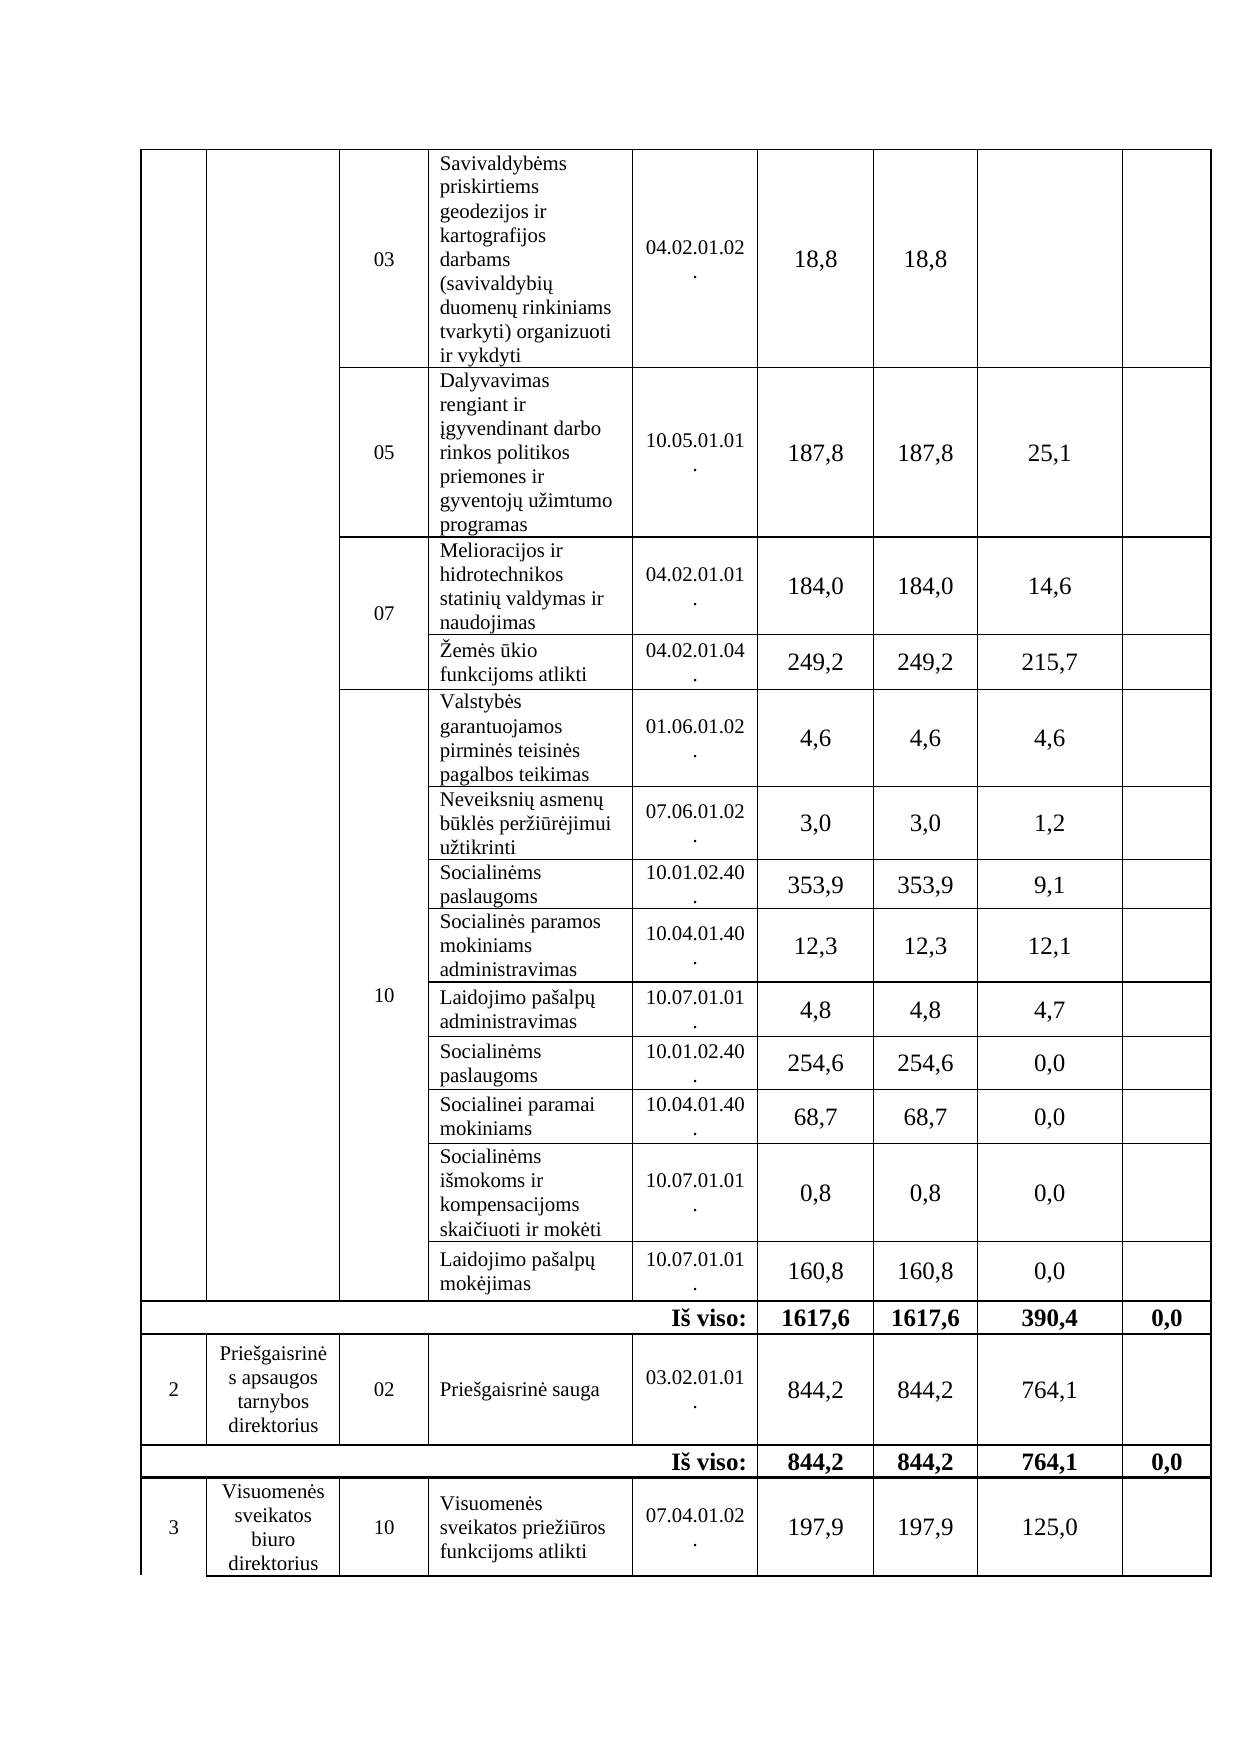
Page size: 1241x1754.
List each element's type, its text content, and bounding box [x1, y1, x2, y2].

table_cell 4,7 [978, 983, 1122, 1036]
table_cell 04.02.01.04. [633, 635, 757, 688]
table_cell 10.07.01.01. [633, 983, 757, 1036]
table_cell 4,6 [874, 690, 977, 786]
table_cell 197,9 [874, 1479, 977, 1575]
table_cell Socialinėms paslaugoms [429, 860, 632, 908]
table_cell Neveiksnių asmenų būklės peržiūrėjimui užtikrinti [429, 787, 632, 859]
table_cell [1212, 689, 1225, 786]
table_cell 0,0 [978, 1037, 1122, 1088]
table_cell Melioracijos ir hidrotechnikos statinių valdymas ir naudojimas [429, 538, 632, 634]
table_cell Visuomenės sveikatos priežiūros funkcijoms atlikti [429, 1479, 632, 1575]
table_cell 844,2 [874, 1335, 977, 1444]
table_cell 68,7 [874, 1090, 977, 1143]
table_cell 844,2 [874, 1446, 977, 1476]
table_cell [1123, 787, 1210, 859]
table_cell 10 [340, 1479, 428, 1575]
table_cell 18,8 [874, 150, 977, 367]
table_cell [1123, 1242, 1210, 1300]
table_cell 0,0 [978, 1144, 1122, 1241]
table_cell [1212, 1089, 1225, 1143]
table_cell [1123, 860, 1210, 908]
table_cell 0,0 [1123, 1446, 1210, 1476]
table_cell 254,6 [758, 1037, 873, 1088]
table_cell 03.02.01.01. [633, 1335, 757, 1444]
table_cell 764,1 [978, 1335, 1122, 1444]
table_cell Iš viso: [142, 1302, 757, 1333]
table_cell 4,8 [874, 983, 977, 1036]
table_cell [118, 367, 140, 536]
table_cell [1212, 1241, 1225, 1300]
table_cell Visuomenės sveikatos biuro direktorius [207, 1479, 339, 1575]
table_cell 10.01.02.40. [633, 1037, 757, 1088]
table_cell [118, 149, 140, 367]
table_cell 18,8 [758, 150, 873, 367]
table_cell Laidojimo pašalpų mokėjimas [429, 1242, 632, 1300]
table_cell 184,0 [758, 538, 873, 634]
table_cell 0,0 [978, 1242, 1122, 1300]
table_cell [118, 1300, 140, 1333]
table_cell 9,1 [978, 860, 1122, 908]
table_cell [118, 981, 140, 1036]
table_cell 10.01.02.40. [633, 860, 757, 908]
table_cell [1212, 1476, 1225, 1575]
table_cell [118, 786, 140, 859]
table_cell Priešgaisrinės apsaugos tarnybos direktorius [207, 1335, 339, 1444]
table_cell [1212, 908, 1225, 981]
table_cell 249,2 [758, 635, 873, 688]
table_cell [118, 1444, 140, 1476]
table_cell 10.07.01.01. [633, 1144, 757, 1241]
table_cell 04.02.01.01. [633, 538, 757, 634]
table_cell [1123, 1090, 1210, 1143]
table_cell [1212, 859, 1225, 908]
table_cell [118, 1143, 140, 1241]
table_cell 844,2 [758, 1335, 873, 1444]
table_cell Socialinėms paslaugoms [429, 1037, 632, 1088]
table_cell [1123, 150, 1210, 367]
table_cell [1212, 634, 1225, 688]
table_cell 4,6 [758, 690, 873, 786]
table_cell [1212, 367, 1225, 536]
table_cell [1123, 635, 1210, 688]
table_cell [1212, 1036, 1225, 1088]
table_cell [1123, 1335, 1210, 1444]
table_cell 68,7 [758, 1090, 873, 1143]
table_cell [1123, 1037, 1210, 1088]
table_cell Iš viso: [142, 1446, 757, 1476]
table_cell 04.02.01.02. [633, 150, 757, 367]
table_cell 12,1 [978, 909, 1122, 981]
table_cell 3,0 [874, 787, 977, 859]
table_cell 764,1 [978, 1446, 1122, 1476]
table_cell [1212, 786, 1225, 859]
table_cell [1123, 1144, 1210, 1241]
table_cell 07 [340, 538, 428, 688]
table_cell 02 [340, 1335, 428, 1444]
table_cell [1212, 1444, 1225, 1476]
table_cell [1123, 983, 1210, 1036]
table_cell [118, 908, 140, 981]
table_cell 25,1 [978, 368, 1122, 536]
table_cell 0,8 [758, 1144, 873, 1241]
table_cell 353,9 [874, 860, 977, 908]
table_cell [1123, 368, 1210, 536]
table_cell [118, 689, 140, 786]
table_cell 160,8 [874, 1242, 977, 1300]
table_cell Dalyvavimas rengiant ir įgyvendinant darbo rinkos politikos priemones ir gyventojų užimtumo programas [429, 368, 632, 536]
table_cell 14,6 [978, 538, 1122, 634]
table_cell 10 [340, 690, 428, 1300]
table_cell [118, 536, 140, 634]
table_cell 4,8 [758, 983, 873, 1036]
table_cell 10.04.01.40. [633, 909, 757, 981]
table_cell 10.05.01.01. [633, 368, 757, 536]
table_cell Laidojimo pašalpų administravimas [429, 983, 632, 1036]
table_cell [118, 1241, 140, 1300]
table_cell Savivaldybėms priskirtiems geodezijos ir kartografijos darbams (savivaldybių duomenų rinkiniams tvarkyti) organizuoti ir vykdyti [429, 150, 632, 367]
table_cell Socialinės paramos mokiniams administravimas [429, 909, 632, 981]
table_cell 844,2 [758, 1446, 873, 1476]
table_cell [1212, 1333, 1225, 1444]
table_cell 254,6 [874, 1037, 977, 1088]
table_cell Valstybės garantuojamos pirminės teisinės pagalbos teikimas [429, 690, 632, 786]
table_cell [118, 1476, 140, 1575]
table_cell 249,2 [874, 635, 977, 688]
table_cell [978, 150, 1122, 367]
table_cell [1212, 981, 1225, 1036]
table_cell 03 [340, 150, 428, 367]
table_cell [118, 1089, 140, 1143]
table_cell 0,0 [1123, 1302, 1210, 1333]
table_cell 187,8 [758, 368, 873, 536]
table_cell 0,0 [978, 1090, 1122, 1143]
table_cell Priešgaisrinė sauga [429, 1335, 632, 1444]
table_cell 12,3 [874, 909, 977, 981]
table_cell 07.06.01.02. [633, 787, 757, 859]
table_cell [1123, 538, 1210, 634]
table_cell Žemės ūkio funkcijoms atlikti [429, 635, 632, 688]
table_cell 01.06.01.02. [633, 690, 757, 786]
table_cell [1212, 1300, 1225, 1333]
table_cell 2 [142, 1335, 206, 1444]
table_cell 10.04.01.40. [633, 1090, 757, 1143]
table_cell Socialinėms išmokoms ir kompensacijoms skaičiuoti ir mokėti [429, 1144, 632, 1241]
table_cell 390,4 [978, 1302, 1122, 1333]
table_cell 12,3 [758, 909, 873, 981]
table_cell 184,0 [874, 538, 977, 634]
table_cell 187,8 [874, 368, 977, 536]
table_cell 05 [340, 368, 428, 536]
table_cell 353,9 [758, 860, 873, 908]
table_cell [118, 859, 140, 908]
table_cell [142, 150, 206, 1300]
table_cell 125,0 [978, 1479, 1122, 1575]
table_cell 160,8 [758, 1242, 873, 1300]
table_cell [1123, 1479, 1210, 1575]
table_cell [1123, 690, 1210, 786]
table_cell [1123, 909, 1210, 981]
table_cell 3 [142, 1479, 206, 1575]
table_cell 1617,6 [758, 1302, 873, 1333]
table_cell 197,9 [758, 1479, 873, 1575]
table_cell [1212, 149, 1225, 367]
table_cell [1212, 536, 1225, 634]
table_cell [118, 1036, 140, 1088]
table_cell 3,0 [758, 787, 873, 859]
table_cell 1617,6 [874, 1302, 977, 1333]
table_cell [1212, 1143, 1225, 1241]
table_cell 215,7 [978, 635, 1122, 688]
table_cell Socialinei paramai mokiniams [429, 1090, 632, 1143]
table_cell 4,6 [978, 690, 1122, 786]
table_cell [118, 634, 140, 688]
table_cell [118, 1333, 140, 1444]
table_cell 07.04.01.02. [633, 1479, 757, 1575]
table_cell [207, 150, 339, 1300]
table_cell 1,2 [978, 787, 1122, 859]
table_cell 10.07.01.01. [633, 1242, 757, 1300]
table_cell 0,8 [874, 1144, 977, 1241]
